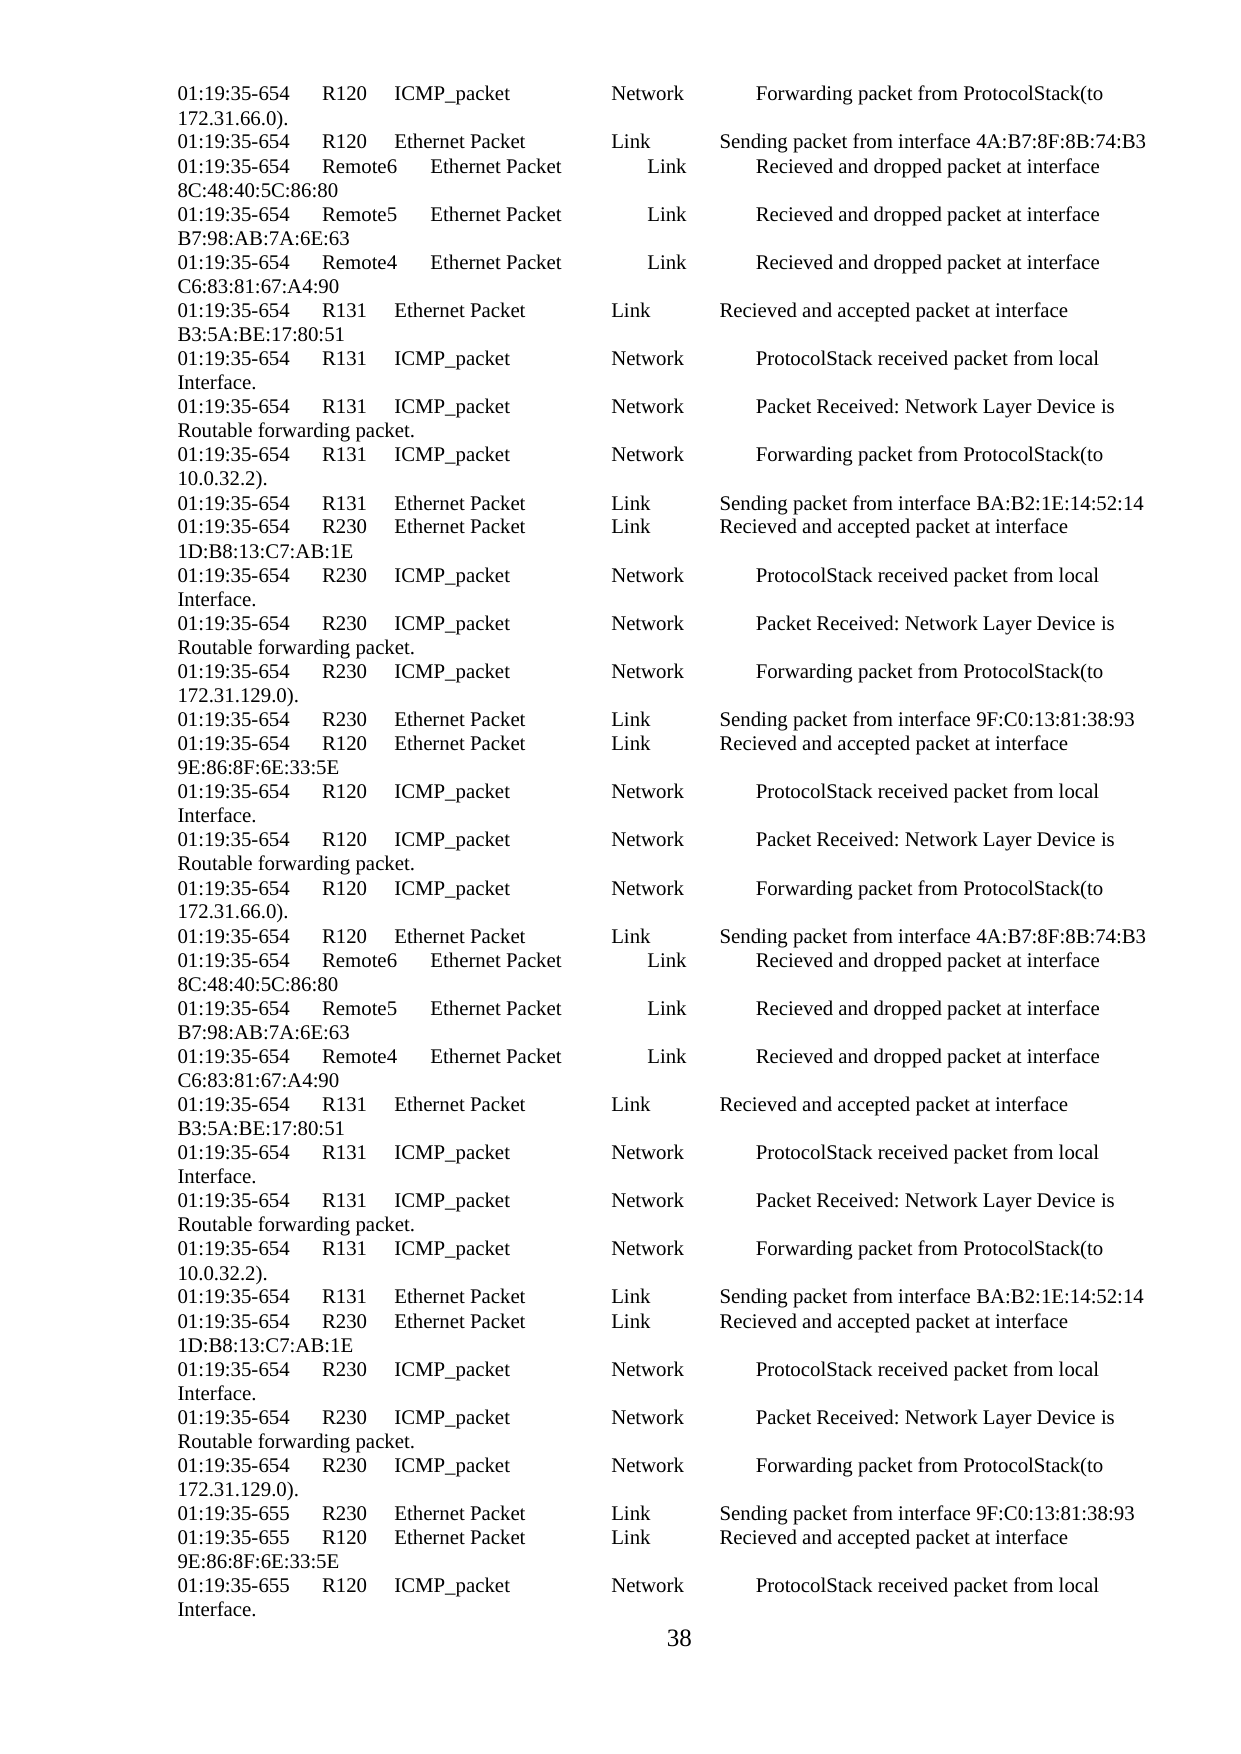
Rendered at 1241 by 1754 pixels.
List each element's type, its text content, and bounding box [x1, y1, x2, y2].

text 01:19:35-655 R120 Ethernet Packet Link Recieved and accepted packet at interface 9E:86:8F:6E:33:5E [177, 1525, 1181, 1573]
text 01:19:35-654 R120 ICMP_packet Network Packet Received: Network Layer Device is Routable forwarding packet. [177, 827, 1181, 875]
text 01:19:35-654 R120 Ethernet Packet Link Sending packet from interface 4A:B7:8F:8B:74:B3 [177, 129, 1181, 153]
text 01:19:35-654 R230 ICMP_packet Network Packet Received: Network Layer Device is Routable forwarding packet. [177, 1405, 1181, 1453]
text 01:19:35-654 R120 ICMP_packet Network Forwarding packet from ProtocolStack(to 172.31.66.0). [177, 875, 1181, 923]
text 01:19:35-654 Remote4 Ethernet Packet Link Recieved and dropped packet at interface C6:83:81:67:A4:90 [177, 1044, 1181, 1092]
text 01:19:35-654 R131 ICMP_packet Network Forwarding packet from ProtocolStack(to 10.0.32.2). [177, 442, 1181, 490]
text 01:19:35-654 R230 ICMP_packet Network ProtocolStack received packet from local Interface. [177, 563, 1181, 611]
text 01:19:35-654 R230 ICMP_packet Network Forwarding packet from ProtocolStack(to 172.31.129.0). [177, 659, 1181, 707]
text 01:19:35-654 R120 ICMP_packet Network Forwarding packet from ProtocolStack(to 172.31.66.0). [177, 81, 1181, 129]
text 01:19:35-654 R230 ICMP_packet Network Forwarding packet from ProtocolStack(to 172.31.129.0). [177, 1453, 1181, 1501]
text 01:19:35-654 Remote5 Ethernet Packet Link Recieved and dropped packet at interface B7:98:AB:7A:6E:63 [177, 996, 1181, 1044]
text 01:19:35-654 R131 ICMP_packet Network Packet Received: Network Layer Device is Routable forwarding packet. [177, 1188, 1181, 1236]
text 01:19:35-654 Remote6 Ethernet Packet Link Recieved and dropped packet at interface 8C:48:40:5C:86:80 [177, 153, 1181, 202]
text 01:19:35-654 R230 Ethernet Packet Link Recieved and accepted packet at interface 1D:B8:13:C7:AB:1E [177, 514, 1181, 563]
text 01:19:35-654 R131 ICMP_packet Network Packet Received: Network Layer Device is Routable forwarding packet. [177, 394, 1181, 442]
text 01:19:35-654 R131 Ethernet Packet Link Sending packet from interface BA:B2:1E:14:52:14 [177, 1284, 1181, 1308]
text 01:19:35-654 R131 ICMP_packet Network ProtocolStack received packet from local Interface. [177, 346, 1181, 394]
text 01:19:35-654 Remote6 Ethernet Packet Link Recieved and dropped packet at interface 8C:48:40:5C:86:80 [177, 948, 1181, 996]
text 01:19:35-655 R230 Ethernet Packet Link Sending packet from interface 9F:C0:13:81:38:93 [177, 1501, 1181, 1525]
text 01:19:35-654 R120 Ethernet Packet Link Recieved and accepted packet at interface 9E:86:8F:6E:33:5E [177, 731, 1181, 779]
text 01:19:35-654 R230 Ethernet Packet Link Recieved and accepted packet at interface 1D:B8:13:C7:AB:1E [177, 1308, 1181, 1357]
text 01:19:35-654 R131 ICMP_packet Network Forwarding packet from ProtocolStack(to 10.0.32.2). [177, 1236, 1181, 1284]
text 01:19:35-654 R230 ICMP_packet Network ProtocolStack received packet from local Interface. [177, 1357, 1181, 1405]
text 01:19:35-654 Remote4 Ethernet Packet Link Recieved and dropped packet at interface C6:83:81:67:A4:90 [177, 250, 1181, 298]
text 01:19:35-654 R131 Ethernet Packet Link Recieved and accepted packet at interface B3:5A:BE:17:80:51 [177, 298, 1181, 346]
text 01:19:35-654 R131 Ethernet Packet Link Sending packet from interface BA:B2:1E:14:52:14 [177, 490, 1181, 514]
text 01:19:35-654 R120 Ethernet Packet Link Sending packet from interface 4A:B7:8F:8B:74:B3 [177, 923, 1181, 948]
text 01:19:35-654 R230 Ethernet Packet Link Sending packet from interface 9F:C0:13:81:38:93 [177, 707, 1181, 731]
text 01:19:35-654 R120 ICMP_packet Network ProtocolStack received packet from local Interface. [177, 779, 1181, 827]
text 01:19:35-654 R131 Ethernet Packet Link Recieved and accepted packet at interface B3:5A:BE:17:80:51 [177, 1092, 1181, 1140]
text 01:19:35-654 R131 ICMP_packet Network ProtocolStack received packet from local Interface. [177, 1140, 1181, 1188]
text 01:19:35-654 Remote5 Ethernet Packet Link Recieved and dropped packet at interface B7:98:AB:7A:6E:63 [177, 202, 1181, 250]
text 01:19:35-655 R120 ICMP_packet Network ProtocolStack received packet from local Interface. [177, 1573, 1181, 1621]
text 01:19:35-654 R230 ICMP_packet Network Packet Received: Network Layer Device is Routable forwarding packet. [177, 611, 1181, 659]
